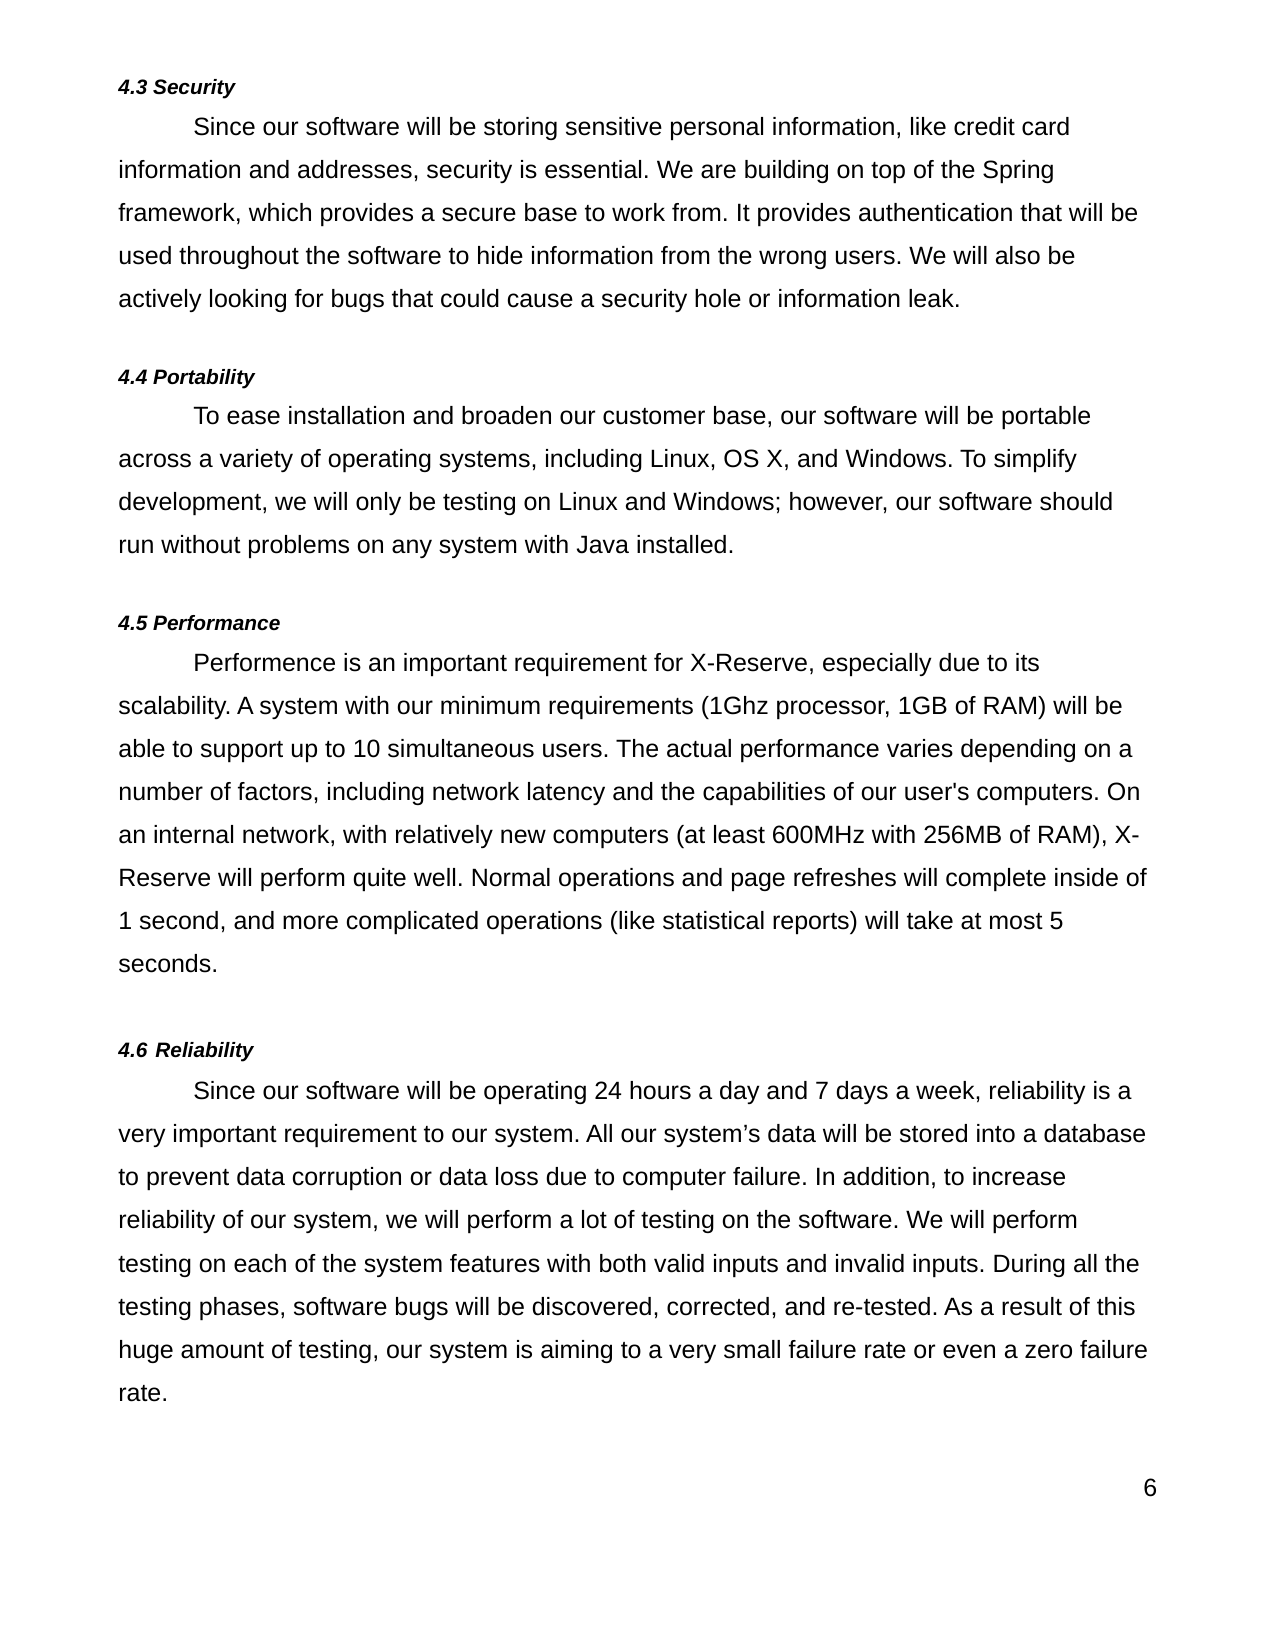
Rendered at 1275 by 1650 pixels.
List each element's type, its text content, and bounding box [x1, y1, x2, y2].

subtitle 4.3 Security [118, 75, 1157, 99]
subtitle 4.6 Reliability [118, 1030, 1157, 1063]
text Since our software will be storing sensitive personal information, like credit card information and addresses, security is essential. We are building on top of the Spring framework, which provides a secure base to work from. It provides authentication that will be used throughout the software to hide information from the wrong users. We will also be actively looking for bugs that could cause a security hole or information leak. [118, 111, 1157, 313]
text Performence is an important requirement for X-Reserve, especially due to its scalability. A system with our minimum requirements (1Ghz processor, 1GB of RAM) will be able to support up to 10 simultaneous users. The actual performance varies depending on a number of factors, including network latency and the capabilities of our user's computers. On an internal network, with relatively new computers (at least 600MHz with 256MB of RAM), X-Reserve will perform quite well. Normal operations and page refreshes will complete inside of 1 second, and more complicated operations (like statistical reports) will take at most 5 seconds. [118, 647, 1157, 978]
text To ease installation and broaden our customer base, our software will be portable across a variety of operating systems, including Linux, OS X, and Windows. To simplify development, we will only be testing on Linux and Windows; however, our software should run without problems on any system with Java installed. [118, 401, 1157, 559]
subtitle 4.5 Performance [118, 611, 1157, 635]
subtitle 4.4 Portability [118, 364, 1157, 388]
text Since our software will be operating 24 hours a day and 7 days a week, reliability is a very important requirement to our system. All our system’s data will be stored into a database to prevent data corruption or data loss due to computer failure. In addition, to increase reliability of our system, we will perform a lot of testing on the software. We will perform testing on each of the system features with both valid inputs and invalid inputs. During all the testing phases, software bugs will be discovered, corrected, and re-tested. As a result of this huge amount of testing, our system is aiming to a very small failure rate or even a zero failure rate. [118, 1076, 1157, 1407]
